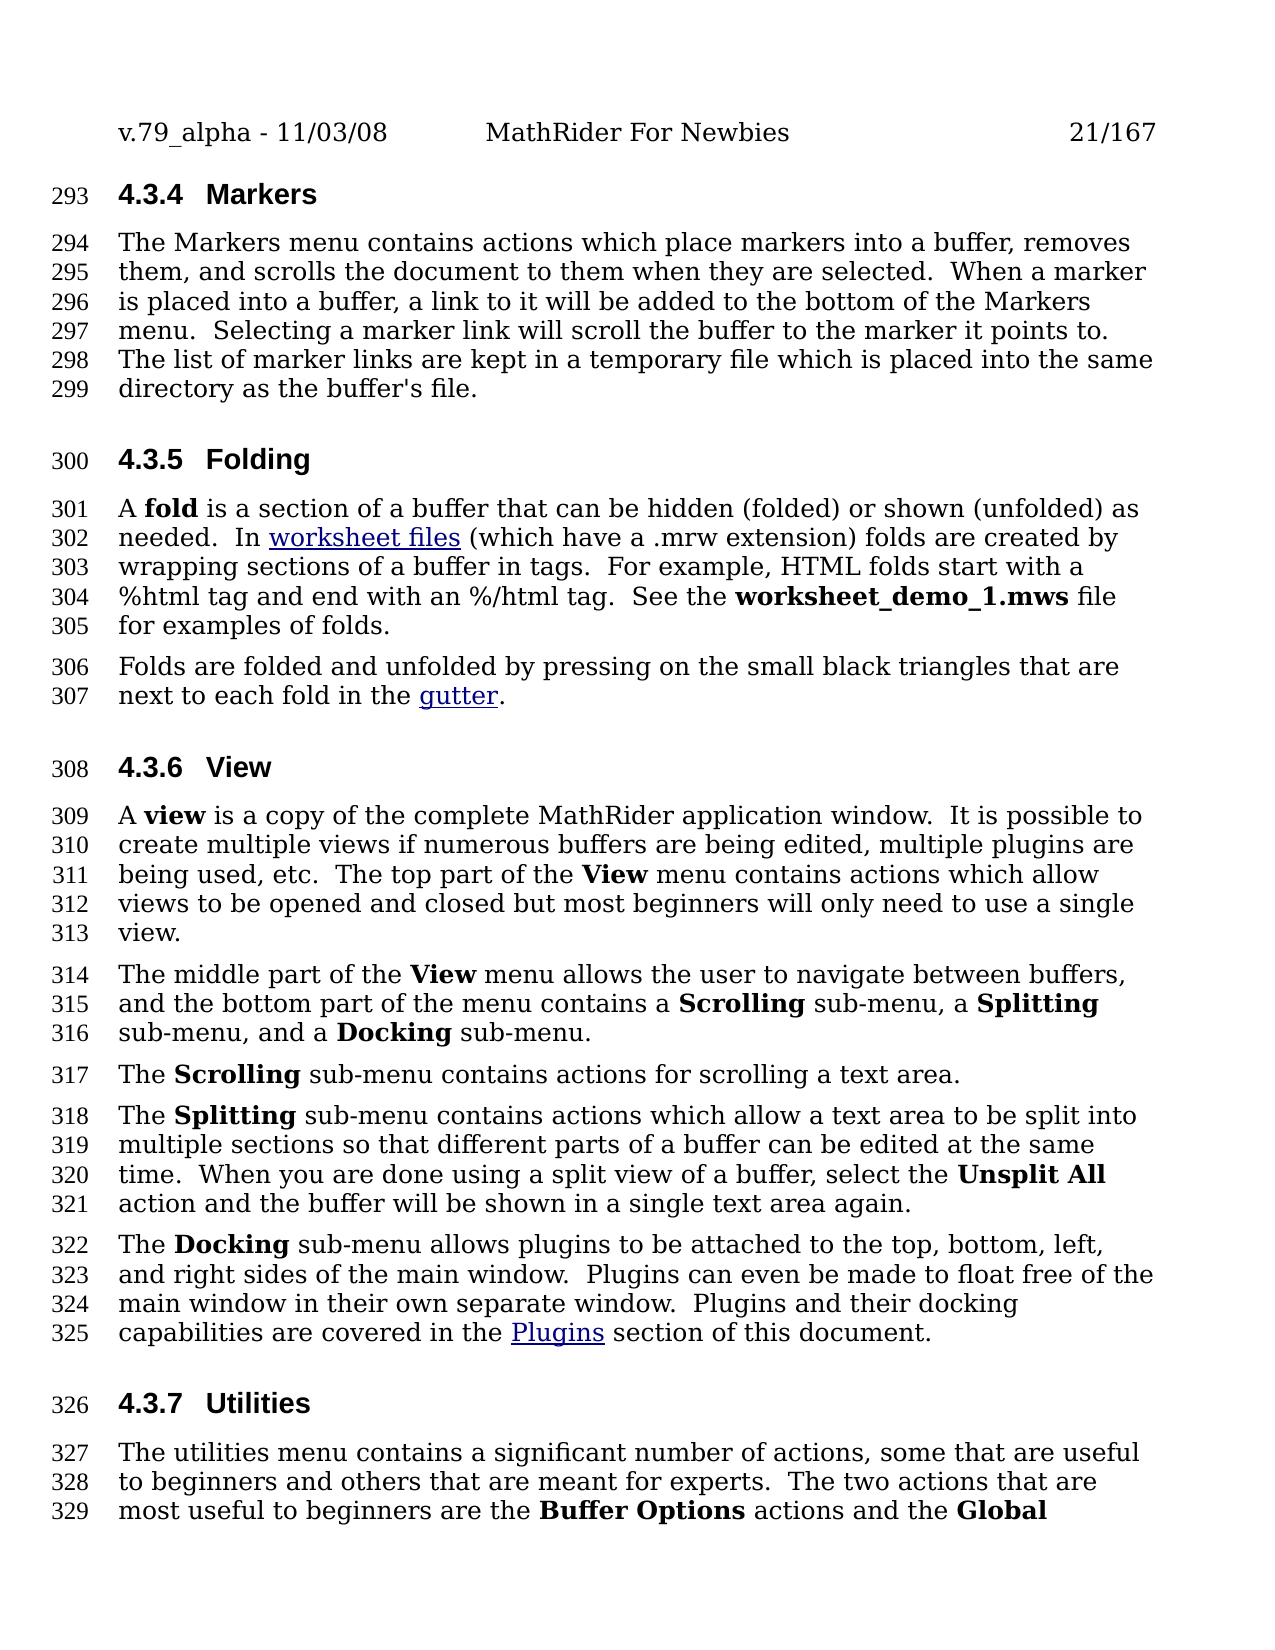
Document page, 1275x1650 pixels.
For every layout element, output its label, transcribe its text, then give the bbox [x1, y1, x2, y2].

text The utilities menu contains a significant number of actions, some that are useful to beginners and others that are meant for experts. The two actions that are most useful to beginners are the Buffer Options actions and the Global [118, 1438, 1157, 1526]
text Folds are folded and unfolded by pressing on the small black triangles that are next to each fold in the gutter. [118, 652, 1157, 711]
text The Splitting sub-menu contains actions which allow a text area to be split into multiple sections so that different parts of a buffer can be edited at the same time. When you are done using a split view of a buffer, select the Unsplit All action and the buffer will be shown in a single text area again. [118, 1101, 1157, 1218]
subtitle Utilities [118, 1386, 1157, 1420]
text A view is a copy of the complete MathRider application window. It is possible to create multiple views if numerous buffers are being edited, multiple plugins are being used, etc. The top part of the View menu contains actions which allow views to be opened and closed but most beginners will only need to use a single view. [118, 801, 1157, 947]
text The Docking sub-menu allows plugins to be attached to the top, bottom, left, and right sides of the main window. Plugins can even be made to float free of the main window in their own separate window. Plugins and their docking capabilities are covered in the Plugins section of this document. [118, 1230, 1157, 1347]
text The middle part of the View menu allows the user to navigate between buffers, and the bottom part of the menu contains a Scrolling sub-menu, a Splitting sub-menu, and a Docking sub-menu. [118, 959, 1157, 1048]
text The Scrolling sub-menu contains actions for scrolling a text area. [118, 1060, 1157, 1089]
subtitle Folding [118, 442, 1157, 476]
text A fold is a section of a buffer that can be hidden (folded) or shown (unfolded) as needed. In worksheet files (which have a .mrw extension) folds are created by wrapping sections of a buffer in tags. For example, HTML folds start with a %html tag and end with an %/html tag. See the worksheet_demo_1.mws file for examples of folds. [118, 494, 1157, 640]
subtitle Markers [118, 177, 1157, 210]
text The Markers menu contains actions which place markers into a buffer, removes them, and scrolls the document to them when they are selected. When a marker is placed into a buffer, a link to it will be added to the bottom of the Markers menu. Selecting a marker link will scroll the buffer to the marker it points to. The list of marker links are kept in a temporary file which is placed into the same directory as the buffer's file. [118, 228, 1157, 403]
subtitle View [118, 750, 1157, 783]
